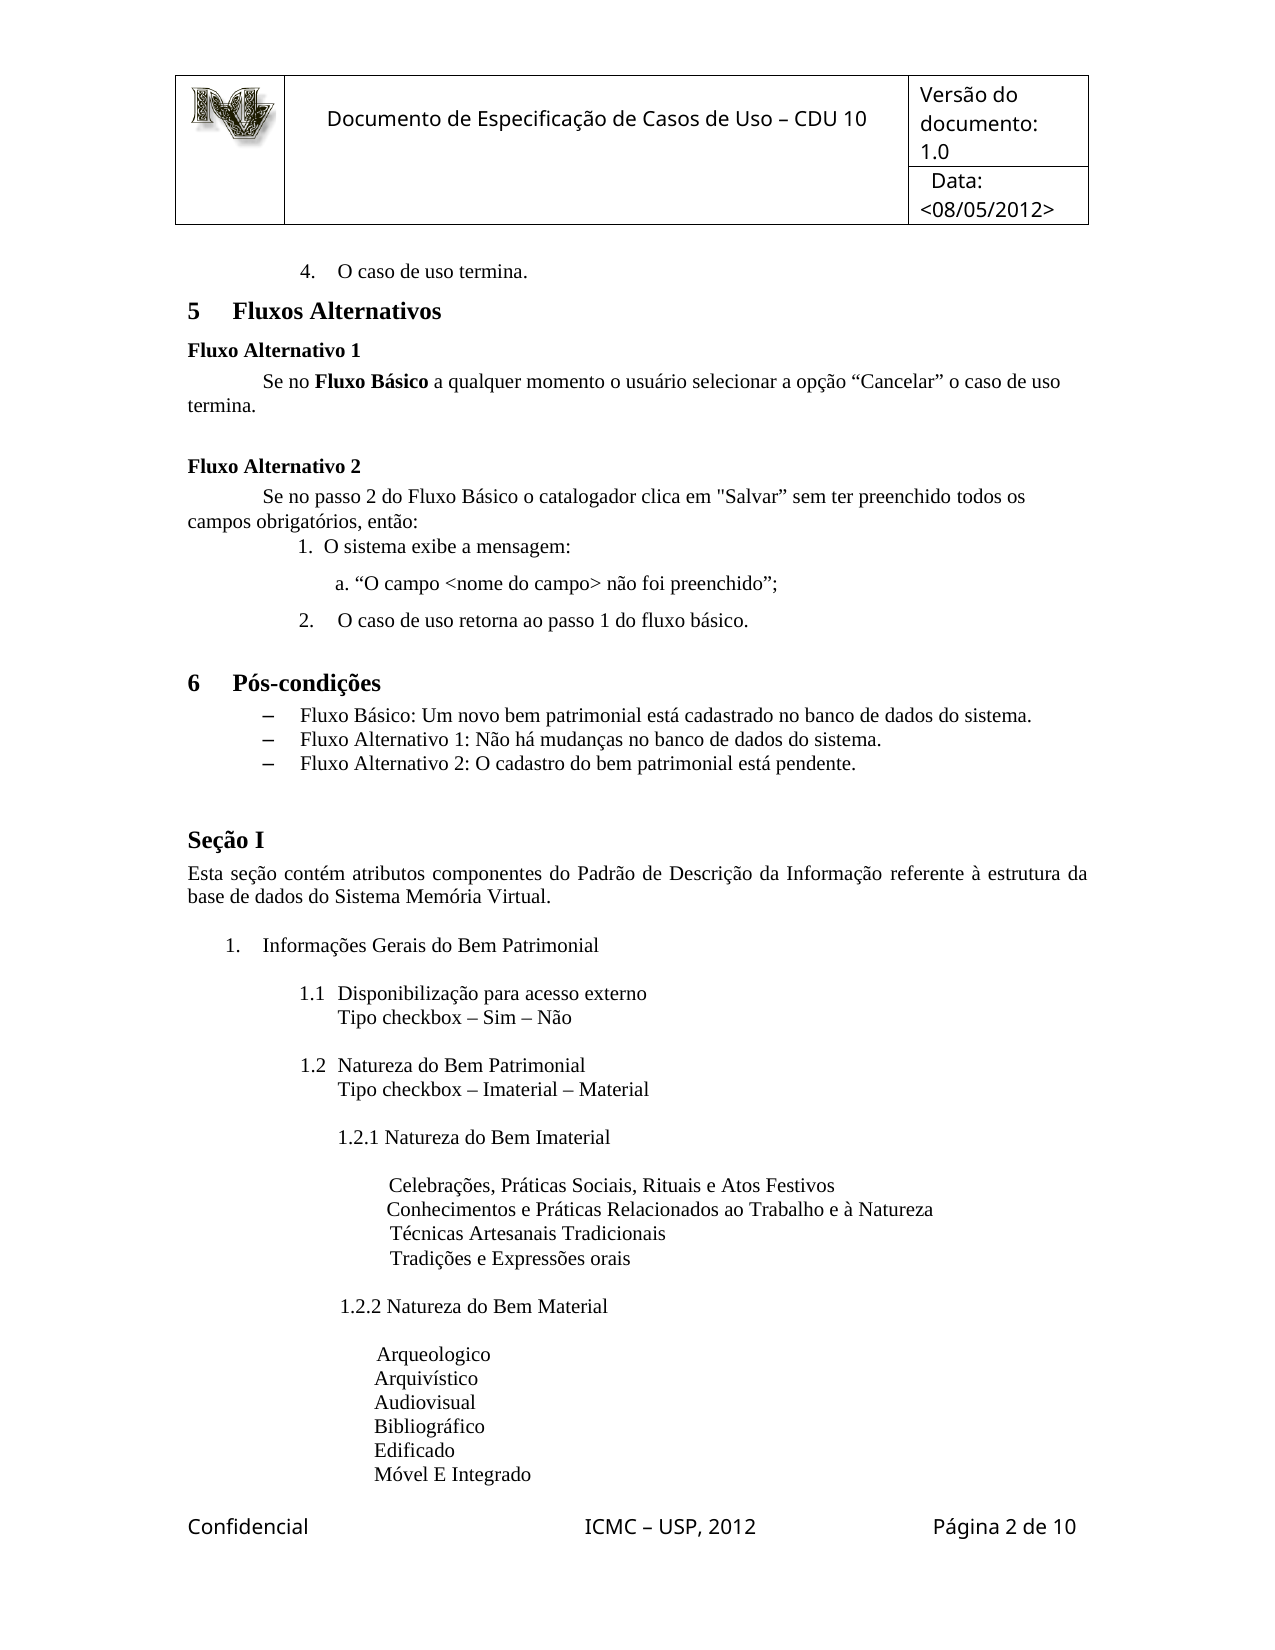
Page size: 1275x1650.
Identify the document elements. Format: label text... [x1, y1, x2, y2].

text 1. O sistema exibe a mensagem: [292, 533, 1087, 558]
text Bibliográfico [187, 1414, 1087, 1438]
text 1.2.1 Natureza do Bem Imaterial [187, 1125, 1087, 1149]
list Fluxo Alternativo 2: O cadastro do bem patrimonial está pendente. [262, 751, 1087, 775]
list O caso de uso termina. [300, 258, 1087, 283]
text Tipo checkbox – Sim – Não [187, 1005, 1087, 1029]
text Se no passo 2 do Fluxo Básico o catalogador clica em "Salvar” sem ter preenchido todos os campos obrigatórios, então: [187, 484, 1087, 533]
list Fluxo Básico: Um novo bem patrimonial está cadastrado no banco de dados do sistema. [262, 703, 1087, 727]
subtitle Seção I [187, 825, 1087, 854]
subtitle Pós-condições [187, 668, 1087, 697]
text Arqueologico [187, 1342, 1087, 1366]
text Audiovisual [187, 1390, 1087, 1414]
text Edificado [187, 1438, 1087, 1462]
subtitle Fluxo Alternativo 1 [187, 337, 1087, 362]
text Conhecimentos e Práticas Relacionados ao Trabalho e à Natureza [187, 1197, 1087, 1221]
text Móvel E Integrado [187, 1462, 1087, 1486]
text 1.1 Disponibilização para acesso externo [187, 981, 1087, 1005]
text a. “O campo <nome do campo> não foi preenchido”; [261, 570, 1087, 595]
text Se no Fluxo Básico a qualquer momento o usuário selecionar a opção “Cancelar” o caso de uso termina. [187, 368, 1087, 417]
list Informações Gerais do Bem Patrimonial [225, 933, 1087, 957]
text Arquivístico [187, 1366, 1087, 1390]
text 1.2.2 Natureza do Bem Material [187, 1293, 1087, 1318]
subtitle Fluxo Alternativo 2 [187, 453, 1087, 478]
text Esta seção contém atributos componentes do Padrão de Descrição da Informação referente à estrutura da base de dados do Sistema Memória Virtual. [187, 860, 1087, 908]
list Fluxo Alternativo 1: Não há mudanças no banco de dados do sistema. [262, 727, 1087, 751]
text Celebrações, Práticas Sociais, Rituais e Atos Festivos [187, 1173, 1087, 1197]
list Tipo checkbox – Imaterial – Material [300, 1077, 1087, 1101]
text Técnicas Artesanais Tradicionais [187, 1221, 1087, 1245]
list 1.2 Natureza do Bem Patrimonial [262, 1053, 1087, 1077]
text Tradições e Expressões orais [187, 1245, 1087, 1269]
list O caso de uso retorna ao passo 1 do fluxo básico. [298, 608, 1087, 632]
picture [186, 76, 277, 151]
subtitle Fluxos Alternativos [187, 296, 1087, 325]
